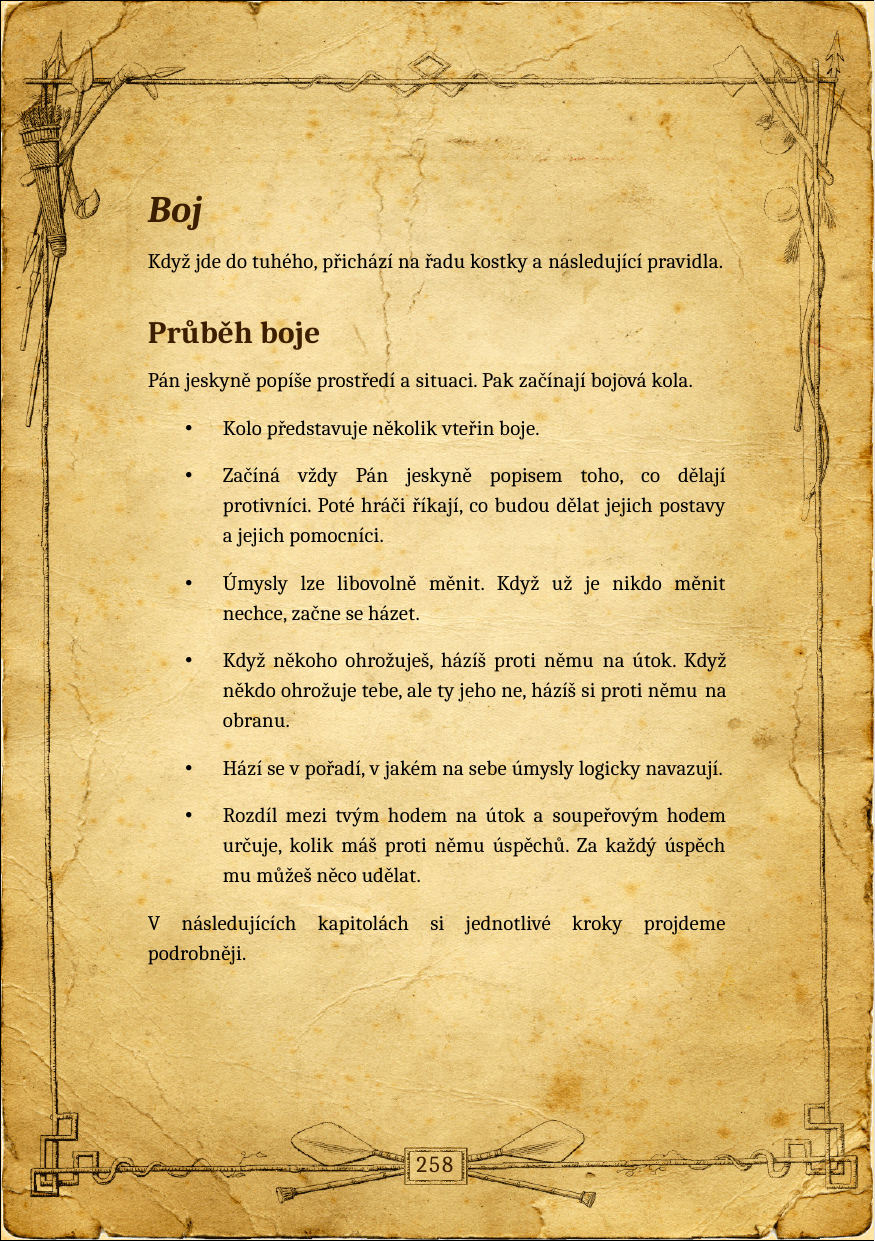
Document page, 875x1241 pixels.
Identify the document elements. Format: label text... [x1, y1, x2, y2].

text Pán jeskyně popíše prostředí a⁠ situaci. Pak začínají bojová kola. [148, 369, 726, 393]
text Když jde do tuhého, přichází na řadu kostky a⁠ následující pravidla. [148, 250, 726, 274]
list Kolo představuje několik vteřin boje. [185, 416, 726, 440]
text V⁠ následujících kapitolách si jednotlivé kroky projdeme podrobněji. [148, 911, 726, 965]
subtitle Boj [148, 189, 726, 232]
subtitle Průběh boje [148, 315, 726, 351]
list Rozdíl mezi tvým hodem na útok a⁠ soupeřovým hodem určuje, kolik máš proti němu úspěchů. Za každý úspěch mu můžeš něco udělat. [185, 804, 726, 888]
list Hází se v⁠ pořadí, v⁠ jakém na sebe úmysly logicky navazují. [185, 756, 726, 780]
list Úmysly lze libovolně měnit. Když už je nikdo měnit nechce, začne se házet. [185, 571, 726, 625]
list Když někoho ohrožuješ, házíš proti němu na útok. Když někdo ohrožuje tebe, ale ty jeho ne, házíš si proti němu na obranu. [185, 649, 726, 733]
list Začíná vždy Pán jeskyně popisem toho, co dělají protivníci. Poté hráči říkají, co budou dělat jejich postavy a⁠ jejich pomocníci. [185, 464, 726, 548]
picture [1, 1, 874, 1240]
